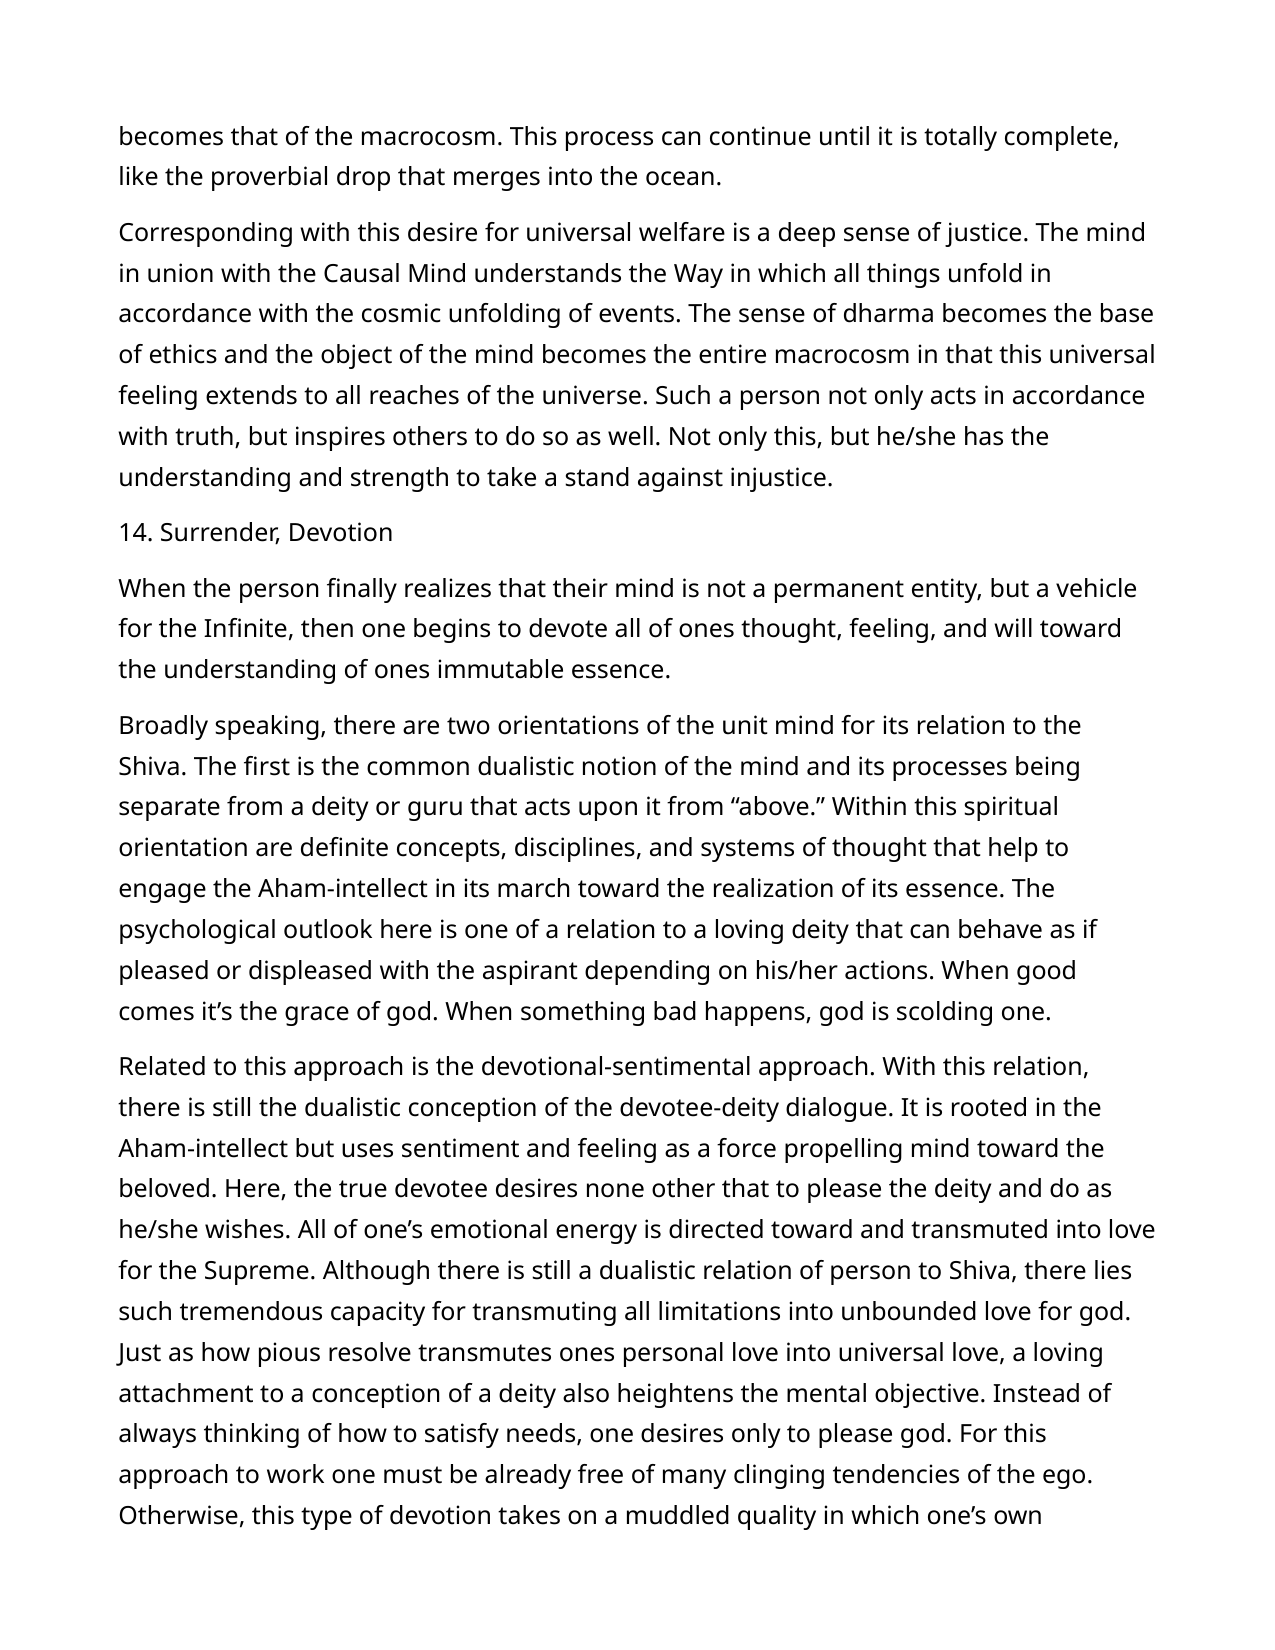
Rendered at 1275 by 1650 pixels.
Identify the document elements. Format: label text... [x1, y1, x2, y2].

text When the person finally realizes that their mind is not a permanent entity, but a vehicle for the Infinite, then one begins to devote all of ones thought, feeling, and will toward the understanding of ones immutable essence. [118, 570, 1157, 686]
text Broadly speaking, there are two orientations of the unit mind for its relation to the Shiva. The first is the common dualistic notion of the mind and its processes being separate from a deity or guru that acts upon it from “above.” Within this spiritual orientation are definite concepts, disciplines, and systems of thought that help to engage the Aham-intellect in its march toward the realization of its essence. The psychological outlook here is one of a relation to a loving deity that can behave as if pleased or displeased with the aspirant depending on his/her actions. When good comes it’s the grace of god. When something bad happens, god is scolding one. [118, 707, 1157, 1027]
text becomes that of the macrocosm. This process can continue until it is totally complete, like the proverbial drop that merges into the ocean. [118, 118, 1157, 193]
text Related to this approach is the devotional-sentimental approach. With this relation, there is still the dualistic conception of the devotee-deity dialogue. It is rooted in the Aham-intellect but uses sentiment and feeling as a force propelling mind toward the beloved. Here, the true devotee desires none other that to please the deity and do as he/she wishes. All of one’s emotional energy is directed toward and transmuted into love for the Supreme. Although there is still a dualistic relation of person to Shiva, there lies such tremendous capacity for transmuting all limitations into unbounded love for god. Just as how pious resolve transmutes ones personal love into universal love, a loving attachment to a conception of a deity also heightens the mental objective. Instead of always thinking of how to satisfy needs, one desires only to please god. For this approach to work one must be already free of many clinging tendencies of the ego. Otherwise, this type of devotion takes on a muddled quality in which one’s own [118, 1048, 1157, 1532]
text 14. Surrender, Devotion [118, 515, 1157, 549]
text Corresponding with this desire for universal welfare is a deep sense of justice. The mind in union with the Causal Mind understands the Way in which all things unfold in accordance with the cosmic unfolding of events. The sense of dharma becomes the base of ethics and the object of the mind becomes the entire macrocosm in that this universal feeling extends to all reaches of the universe. Such a person not only acts in accordance with truth, but inspires others to do so as well. Not only this, but he/she has the understanding and strength to take a stand against injustice. [118, 214, 1157, 493]
